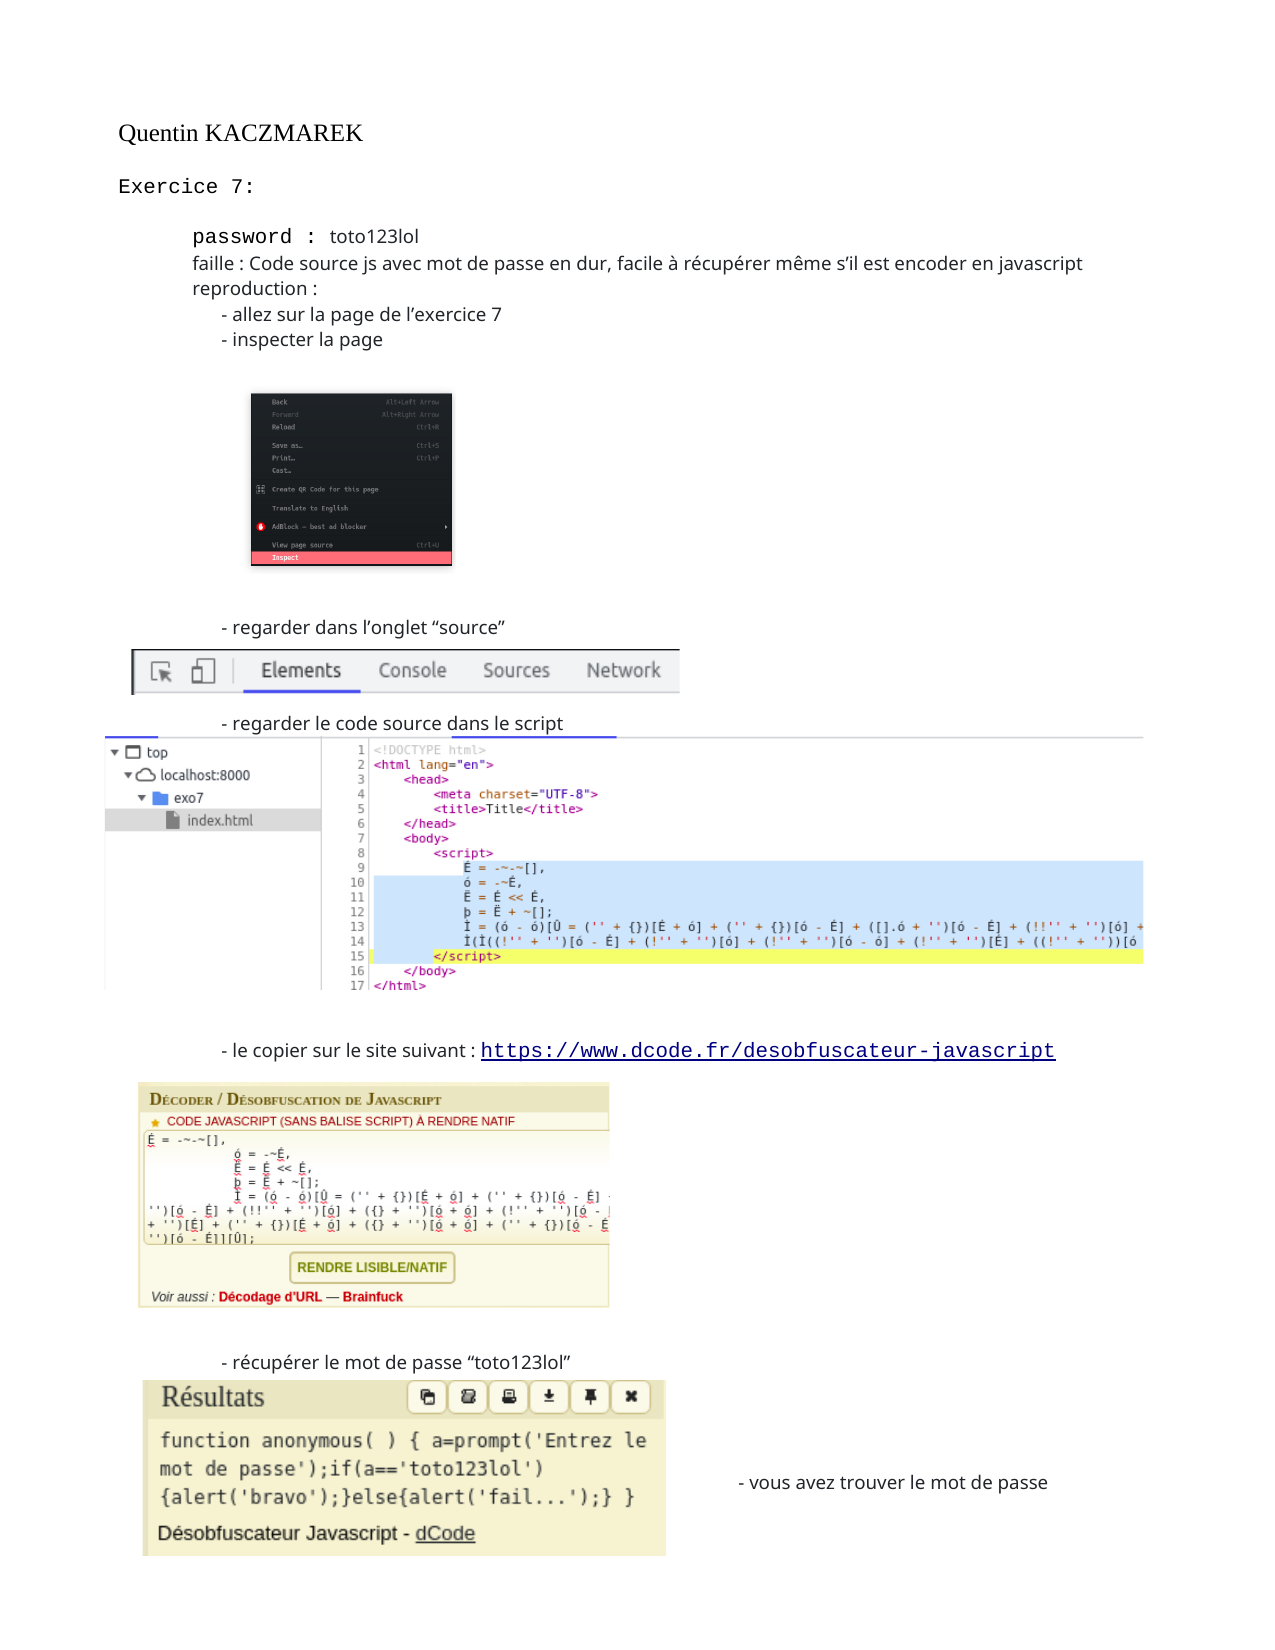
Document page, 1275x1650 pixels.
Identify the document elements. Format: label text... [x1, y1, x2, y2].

picture [104, 736, 1144, 990]
text - le copier sur le site suivant : https://www.dcode.fr/desobfuscateur-javascript [118, 1037, 1157, 1063]
text password : toto123lol [118, 224, 1157, 250]
text reproduction : [118, 276, 1157, 301]
picture [142, 1380, 667, 1556]
picture [131, 649, 680, 695]
text - récupérer le mot de passe “toto123lol” [118, 1349, 1157, 1374]
text - regarder dans l’onglet “source” [118, 614, 1157, 639]
text - allez sur la page de l’exercice 7 [118, 301, 1157, 327]
picture [137, 1082, 610, 1308]
text - vous avez trouver le mot de passe [667, 1469, 1157, 1495]
picture [317, 437, 434, 574]
text - regarder le code source dans le script [118, 711, 1157, 736]
text - inspecter la page [118, 327, 1157, 352]
text Exercice 7: [118, 176, 1157, 200]
text faille : Code source js avec mot de passe en dur, facile à récupérer même s’il est encoder en javascript [118, 250, 1157, 276]
